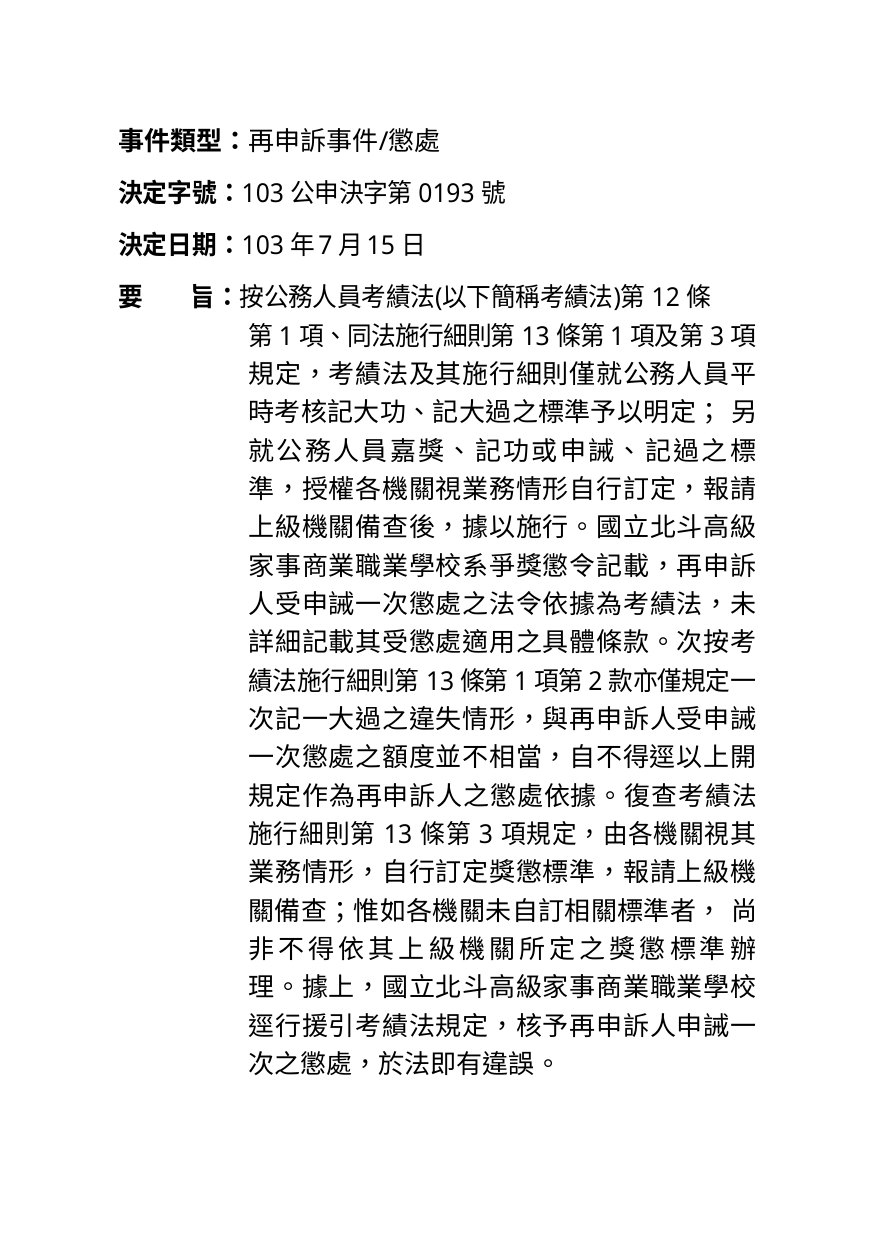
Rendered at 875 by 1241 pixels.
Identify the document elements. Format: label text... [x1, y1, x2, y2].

text 決定字號：103 公申決字第 0193 號決定日期：103 年 7 月 15 日 [118, 175, 515, 262]
text 要 旨：按公務人員考績法(以下簡稱考績法)第 12 條 [118, 278, 793, 314]
text 第 1 項、同法施行細則第 13 條第 1 項及第 3 項規定，考績法及其施行細則僅就公務人員平時考核記大功、記大過之標準予以明定； 另就公務人員嘉獎、記功或申誡、記過之標準，授權各機關視業務情形自行訂定，報請上級機關備查後，據以施行。國立北斗高級家事商業職業學校系爭獎懲令記載，再申訴人受申誡一次懲處之法令依據為考績法，未詳細記載其受懲處適用之具體條款。次按考績法施行細則第 13 條第 1 項第 2 款亦僅規定一次記一大過之違失情形，與再申訴人受申誡一次懲處之額度並不相當，自不得逕以上開規定作為再申訴人之懲處依據。復查考績法施行細則第 13 條第 3 項規定，由各機關視其業務情形，自行訂定獎懲標準，報請上級機關備查；惟如各機關未自訂相關標準者， 尚非不得依其上級機關所定之獎懲標準辦理。據上，國立北斗高級家事商業職業學校逕行援引考績法規定，核予再申訴人申誡一次之懲處，於法即有違誤。 [248, 317, 757, 1081]
text 事件類型：再申訴事件/懲處 [118, 123, 793, 158]
